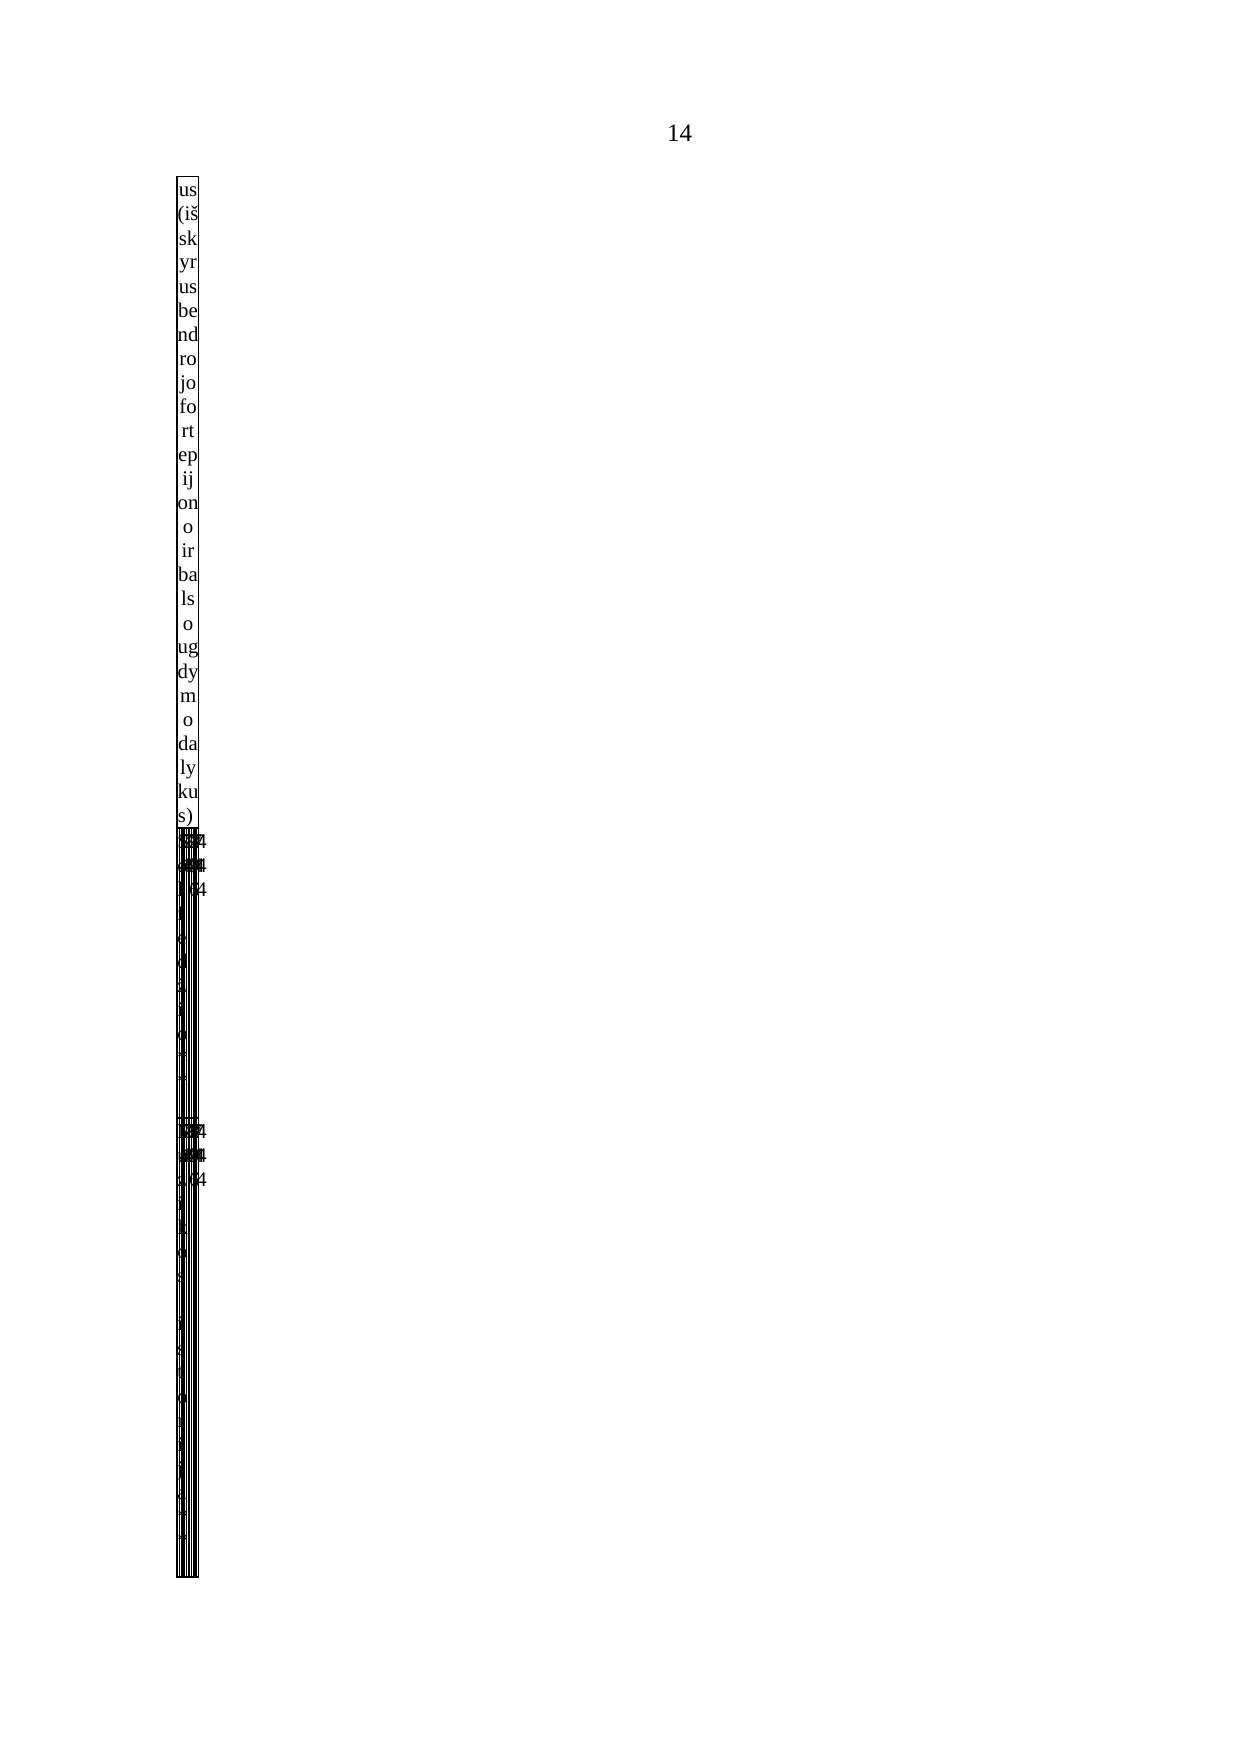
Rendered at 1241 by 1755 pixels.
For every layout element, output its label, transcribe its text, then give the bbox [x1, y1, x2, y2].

table_cell us (išskyrus bendrojo fortepijono ir balso ugdymo dalykus) [178, 177, 198, 827]
